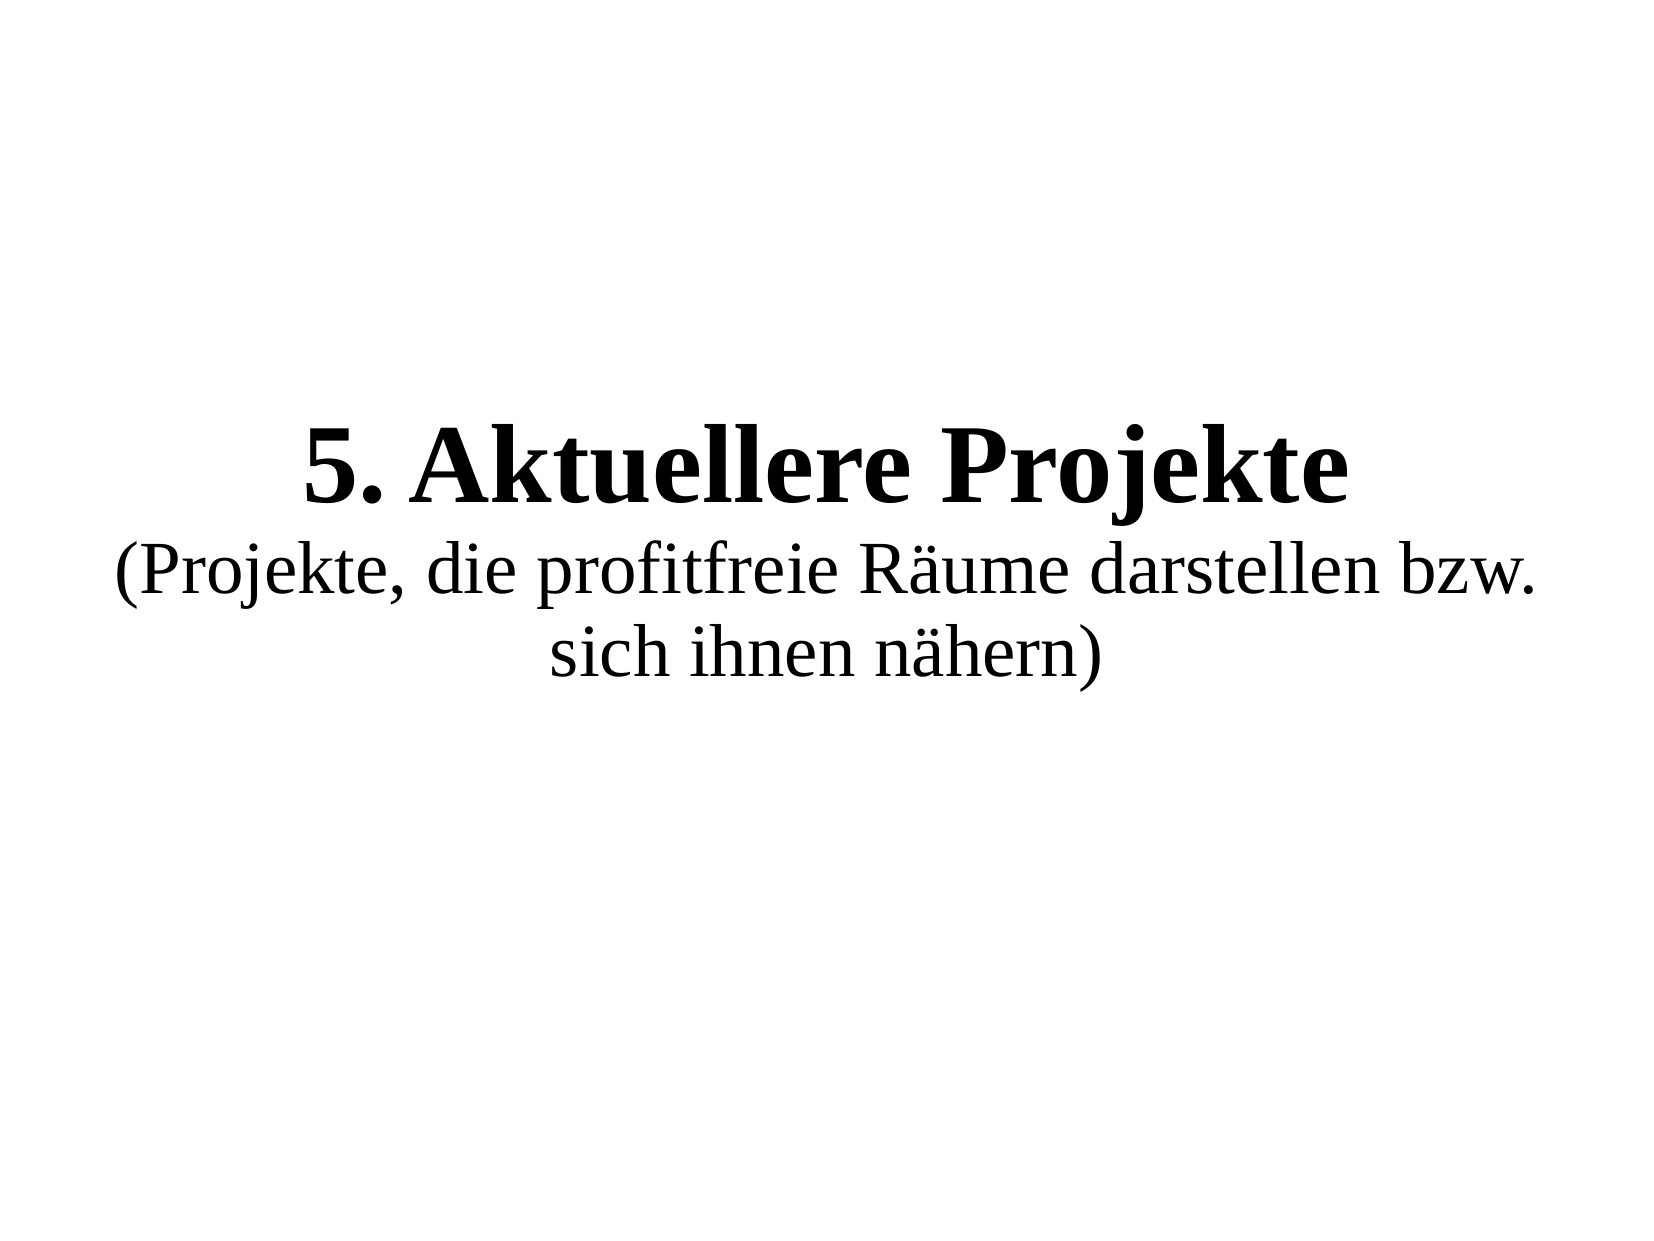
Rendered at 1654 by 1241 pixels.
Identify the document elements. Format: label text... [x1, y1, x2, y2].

text_box 5. Aktuellere Projekte (Projekte, die profitfreie Räume darstellen bzw. sich ihnen nähern) [94, 395, 1560, 701]
